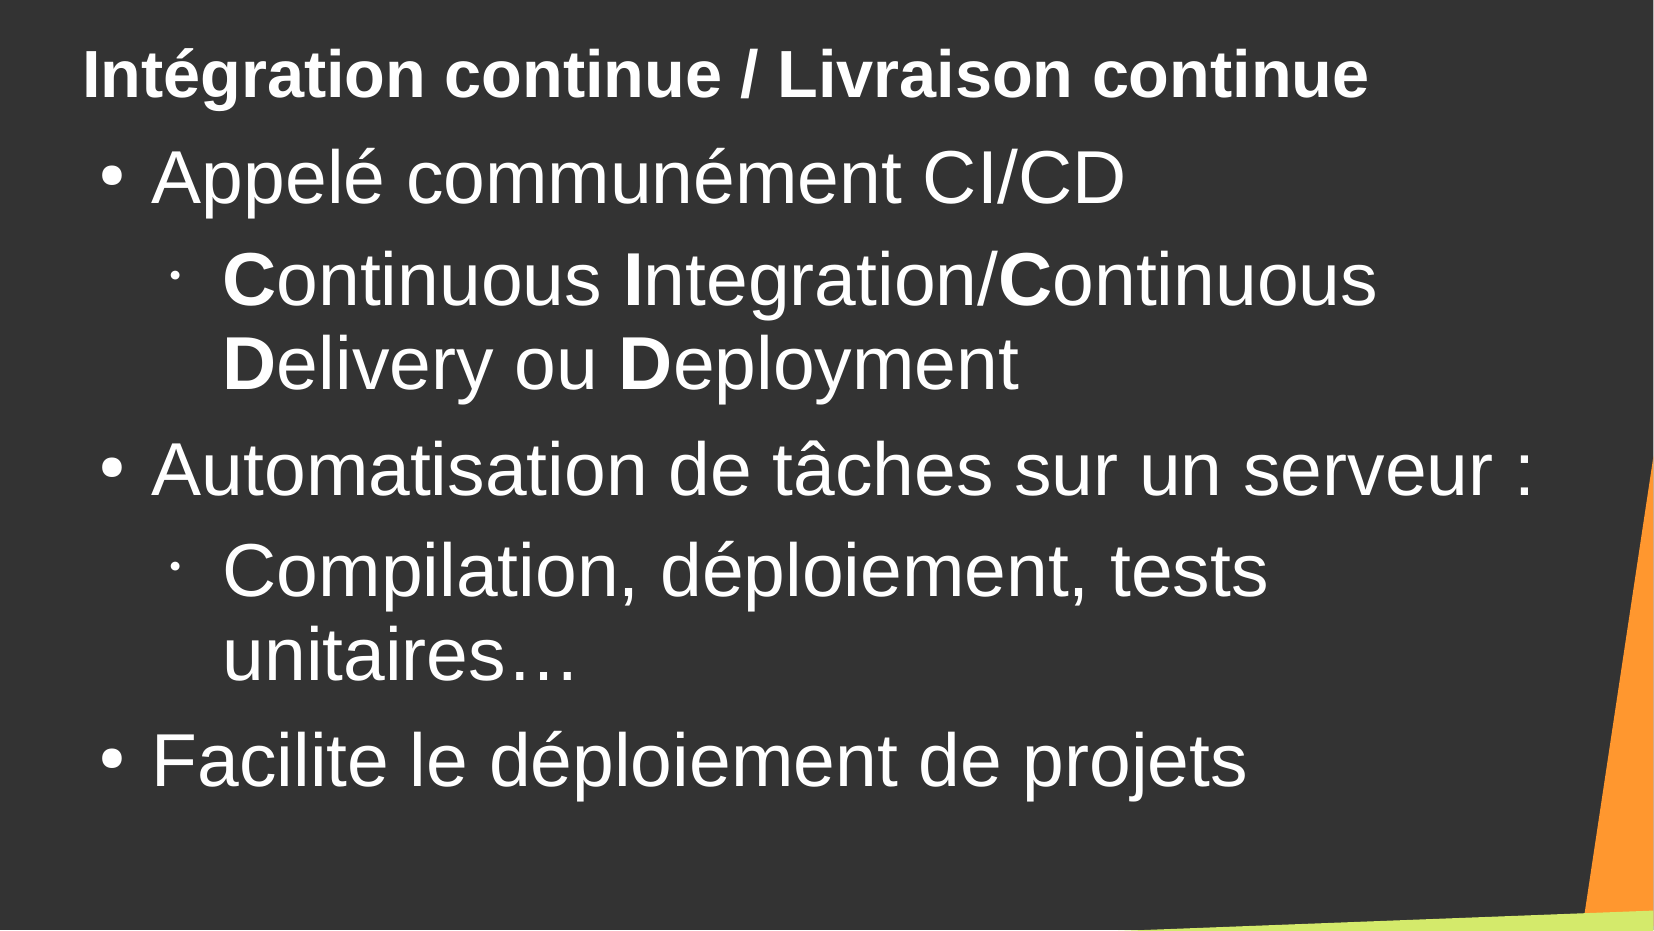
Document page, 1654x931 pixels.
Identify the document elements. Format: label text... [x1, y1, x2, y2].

list Appelé communément CI/CD Continuous Integration/Continuous Delivery ou Deployment Automatisation de tâches sur un serveur : Compilation, déploiement, tests unitaires… Facilite le déploiement de projets [80, 135, 1560, 851]
text_box [1118, 452, 1654, 931]
title Intégration continue / Livraison continue [82, 37, 1406, 115]
